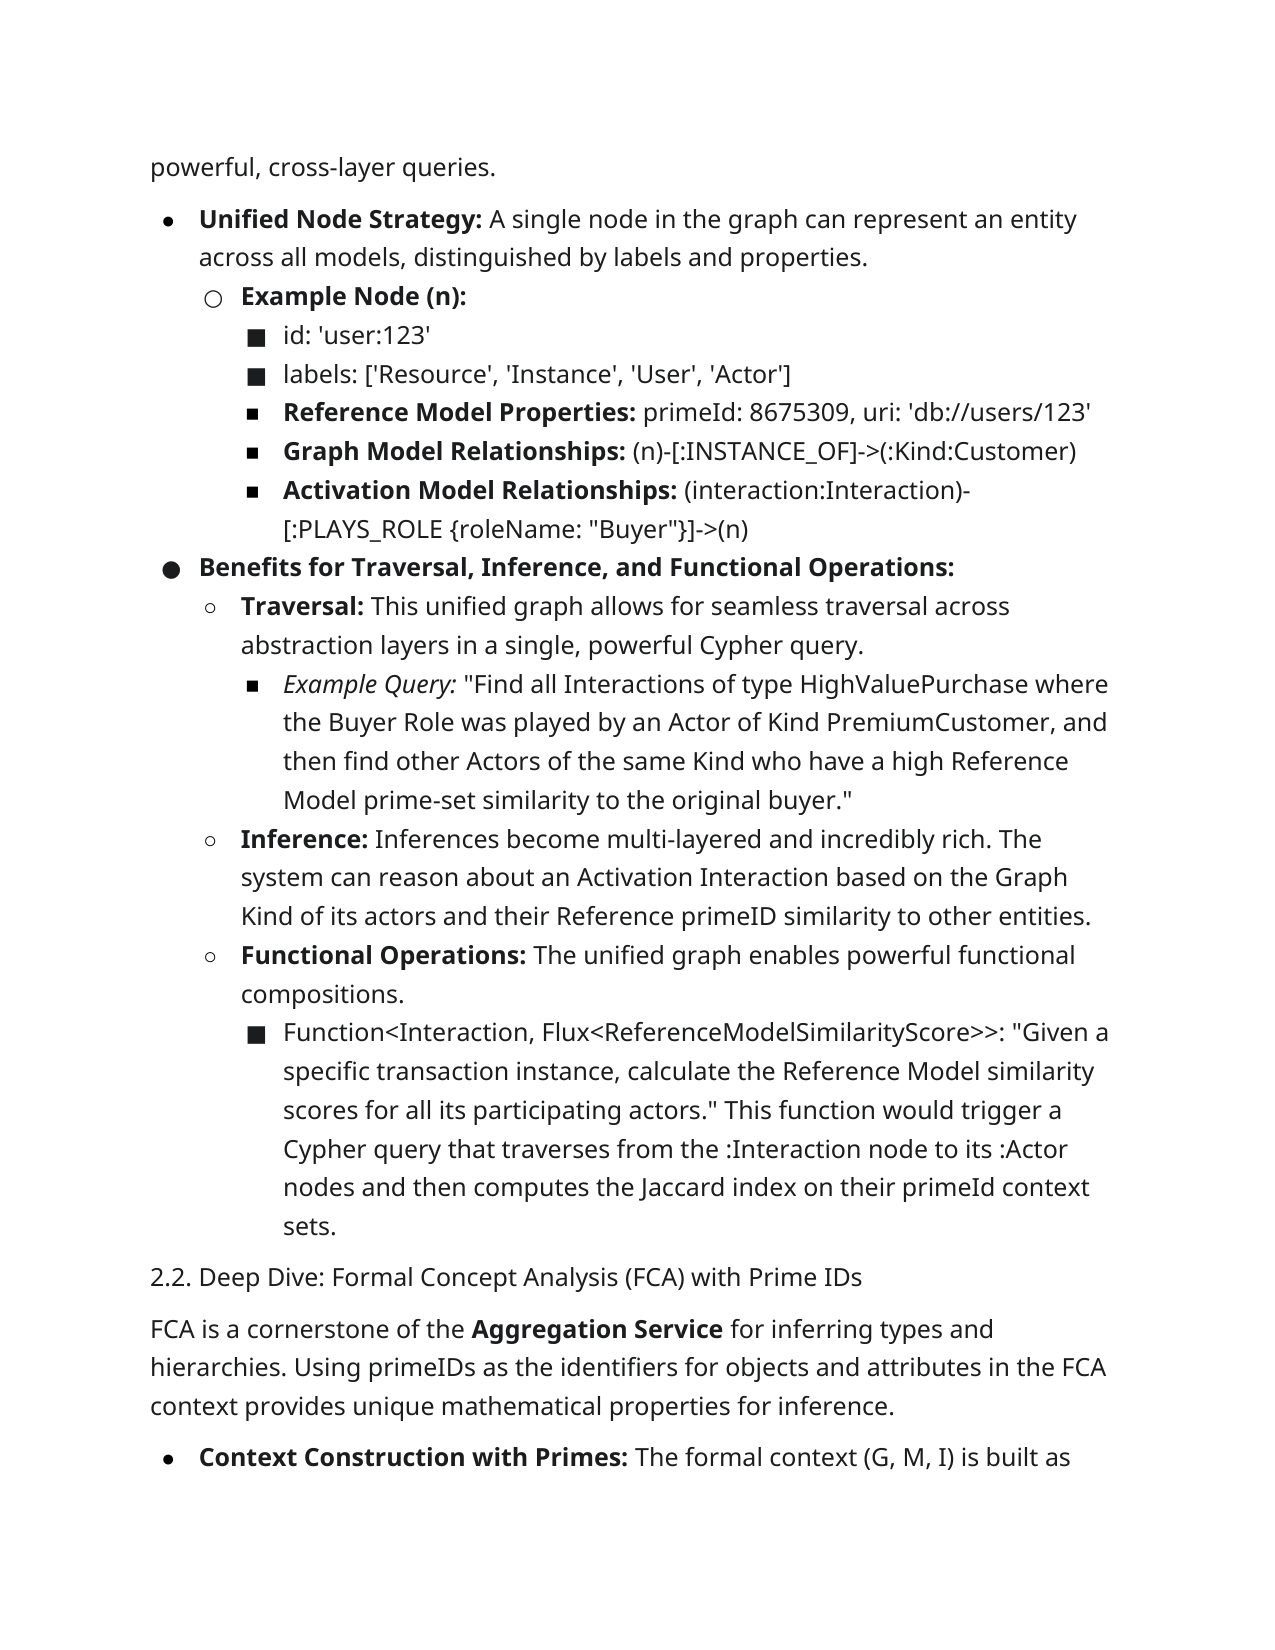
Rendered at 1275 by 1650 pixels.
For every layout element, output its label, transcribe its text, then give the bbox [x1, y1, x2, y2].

list id: 'user:123' [245, 317, 1125, 352]
list Activation Model Relationships: (interaction:Interaction)-[:PLAYS_ROLE {roleName: "Buyer"}]->(n) [245, 472, 1125, 545]
list Context Construction with Primes: The formal context (G, M, I) is built as [161, 1440, 1125, 1474]
list Inference: Inferences become multi-layered and incredibly rich. The system can reason about an Activation Interaction based on the Graph Kind of its actors and their Reference primeID similarity to other entities. [203, 821, 1125, 933]
list Unified Node Strategy: A single node in the graph can represent an entity across all models, distinguished by labels and properties. [161, 201, 1125, 274]
list Functional Operations: The unified graph enables powerful functional compositions. [203, 937, 1125, 1010]
list Function<Interaction, Flux<ReferenceModelSimilarityScore>>: "Given a specific transaction instance, calculate the Reference Model similarity scores for all its participating actors." This function would trigger a Cypher query that traverses from the :Interaction node to its :Actor nodes and then computes the Jaccard index on their primeId context sets. [245, 1015, 1125, 1243]
list labels: ['Resource', 'Instance', 'User', 'Actor'] [245, 356, 1125, 390]
list Traversal: This unified graph allows for seamless traversal across abstraction layers in a single, powerful Cypher query. [203, 589, 1125, 662]
subtitle 2.2. Deep Dive: Formal Concept Analysis (FCA) with Prime IDs [150, 1260, 1125, 1294]
text FCA is a cornerstone of the Aggregation Service for inferring types and hierarchies. Using primeIDs as the identifiers for objects and attributes in the FCA context provides unique mathematical properties for inference. [150, 1311, 1125, 1423]
list Benefits for Traversal, Inference, and Functional Operations: [161, 550, 1125, 584]
list Graph Model Relationships: (n)-[:INSTANCE_OF]->(:Kind:Customer) [245, 434, 1125, 468]
text powerful, cross-layer queries. [150, 150, 1125, 184]
list Example Query: "Find all Interactions of type HighValuePurchase where the Buyer Role was played by an Actor of Kind PremiumCustomer, and then find other Actors of the same Kind who have a high Reference Model prime-set similarity to the original buyer." [245, 666, 1125, 817]
list Reference Model Properties: primeId: 8675309, uri: 'db://users/123' [245, 395, 1125, 429]
list Example Node (n): [203, 279, 1125, 313]
